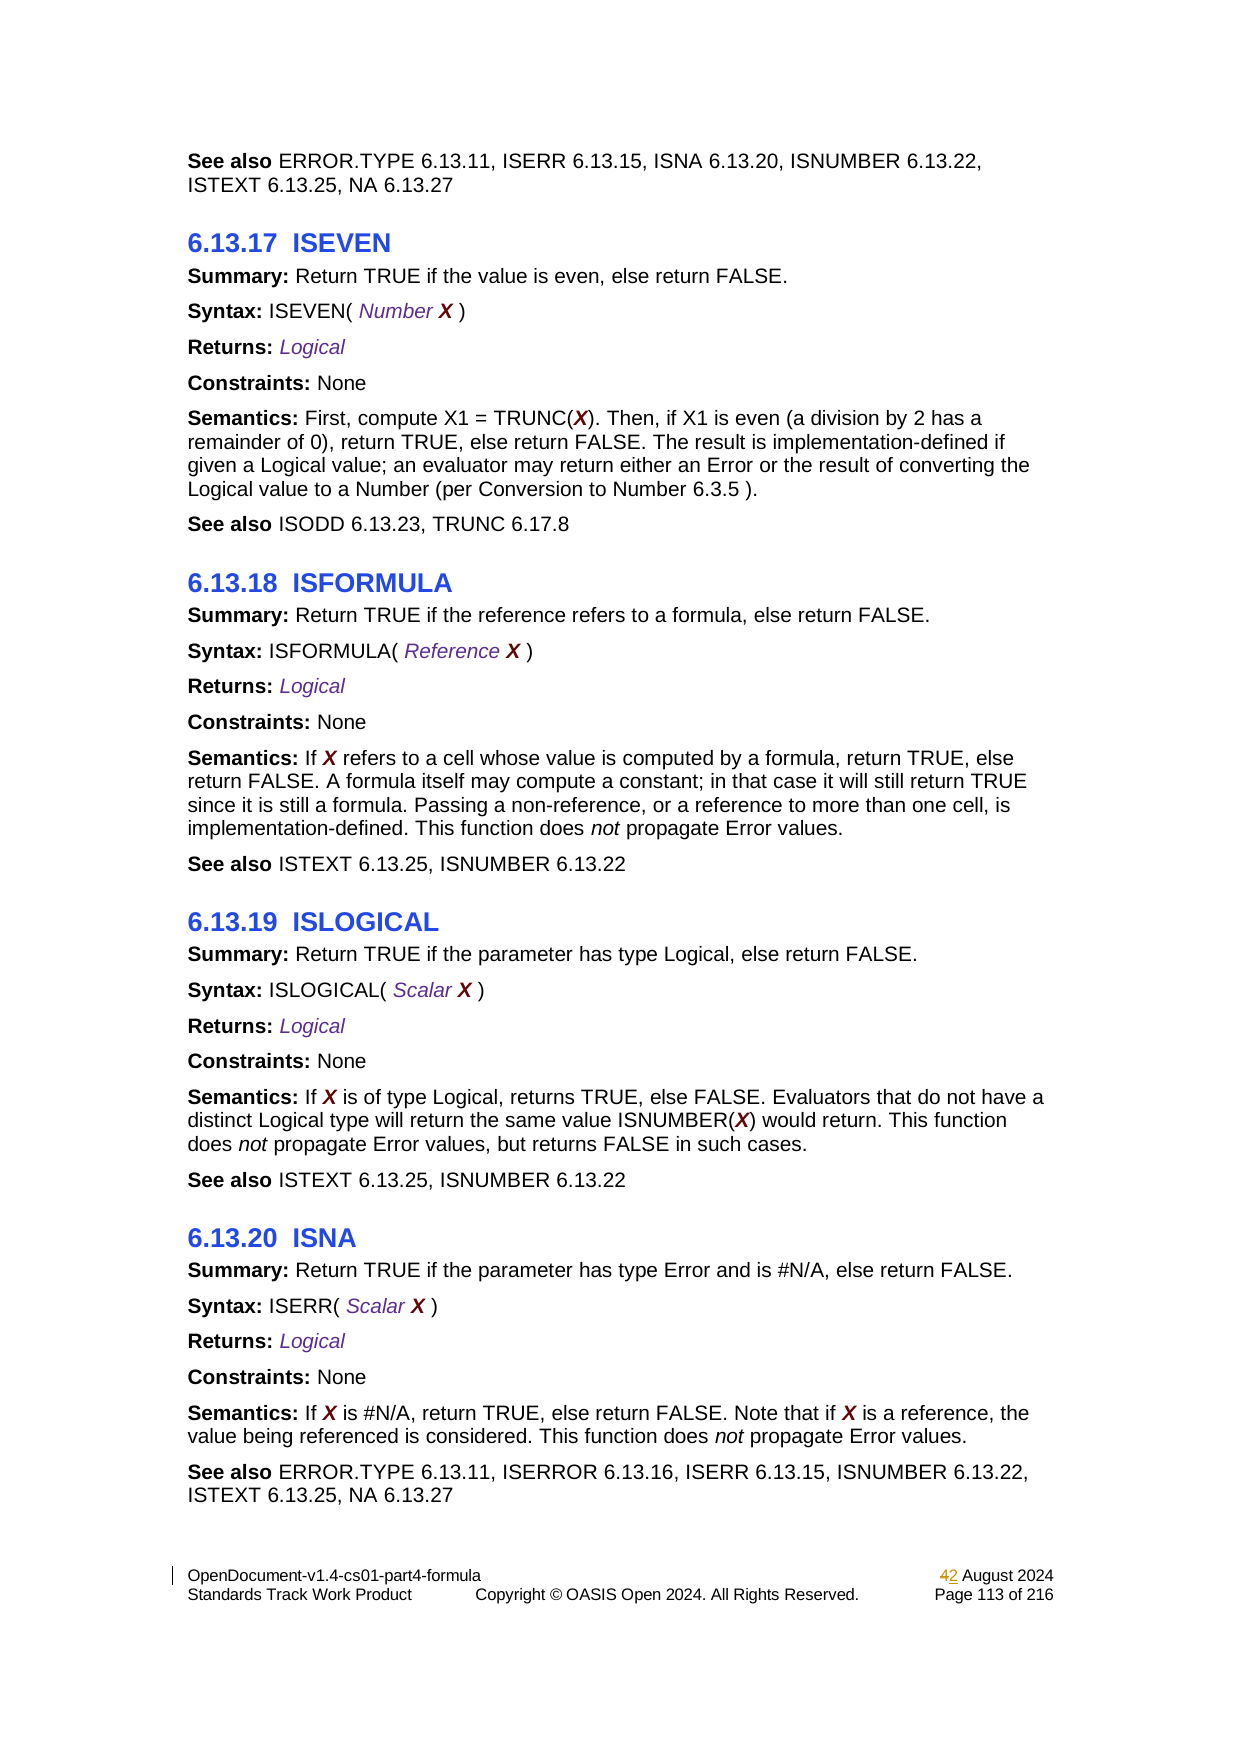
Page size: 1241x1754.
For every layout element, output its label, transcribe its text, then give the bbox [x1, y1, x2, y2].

text Syntax: ISEVEN( Number X ) [187, 300, 1053, 323]
text Semantics: First, compute X1 = TRUNC(X). Then, if X1 is even (a division by 2 has a remainder of 0), return TRUE, else return FALSE. The result is implementation-defined if given a Logical value; an evaluator may return either an Error or the result of converting the Logical value to a Number (per Conversion to Number 6.3.5 ). [187, 407, 1053, 501]
subtitle ISLOGICAL [187, 907, 1053, 937]
text See also ERROR.TYPE 6.13.11, ISERR 6.13.15, ISNA 6.13.20, ISNUMBER 6.13.22, ISTEXT 6.13.25, NA 6.13.27 [187, 150, 1053, 197]
text Constraints: None [187, 1366, 1053, 1389]
text Constraints: None [187, 371, 1053, 394]
text Constraints: None [187, 710, 1053, 734]
text Summary: Return TRUE if the reference refers to a formula, else return FALSE. [187, 603, 1053, 627]
text Summary: Return TRUE if the value is even, else return FALSE. [187, 264, 1053, 288]
text Syntax: ISFORMULA( Reference X ) [187, 639, 1053, 663]
text Returns: Logical [187, 335, 1053, 359]
text Semantics: If X is #N/A, return TRUE, else return FALSE. Note that if X is a reference, the value being referenced is considered. This function does not propagate Error values. [187, 1401, 1053, 1448]
text Constraints: None [187, 1050, 1053, 1073]
text See also ERROR.TYPE 6.13.11, ISERROR 6.13.16, ISERR 6.13.15, ISNUMBER 6.13.22, ISTEXT 6.13.25, NA 6.13.27 [187, 1460, 1053, 1507]
text Returns: Logical [187, 1330, 1053, 1353]
text Semantics: If X refers to a cell whose value is computed by a formula, return TRUE, else return FALSE. A formula itself may compute a constant; in that case it will still return TRUE since it is still a formula. Passing a non-reference, or a reference to more than one cell, is implementation-defined. This function does not propagate Error values. [187, 746, 1053, 840]
text See also ISTEXT 6.13.25, ISNUMBER 6.13.22 [187, 1168, 1053, 1192]
text See also ISODD 6.13.23, TRUNC 6.17.8 [187, 513, 1053, 536]
subtitle ISFORMULA [187, 567, 1053, 597]
text Summary: Return TRUE if the parameter has type Error and is #N/A, else return FALSE. [187, 1259, 1053, 1282]
subtitle ISEVEN [187, 228, 1053, 258]
subtitle ISNA [187, 1223, 1053, 1253]
text Semantics: If X is of type Logical, returns TRUE, else FALSE. Evaluators that do not have a distinct Logical type will return the same value ISNUMBER(X) would return. This function does not propagate Error values, but returns FALSE in such cases. [187, 1085, 1053, 1156]
text See also ISTEXT 6.13.25, ISNUMBER 6.13.22 [187, 852, 1053, 876]
text Syntax: ISLOGICAL( Scalar X ) [187, 978, 1053, 1002]
text Syntax: ISERR( Scalar X ) [187, 1294, 1053, 1318]
text Returns: Logical [187, 675, 1053, 698]
text Returns: Logical [187, 1014, 1053, 1038]
text Summary: Return TRUE if the parameter has type Logical, else return FALSE. [187, 943, 1053, 966]
